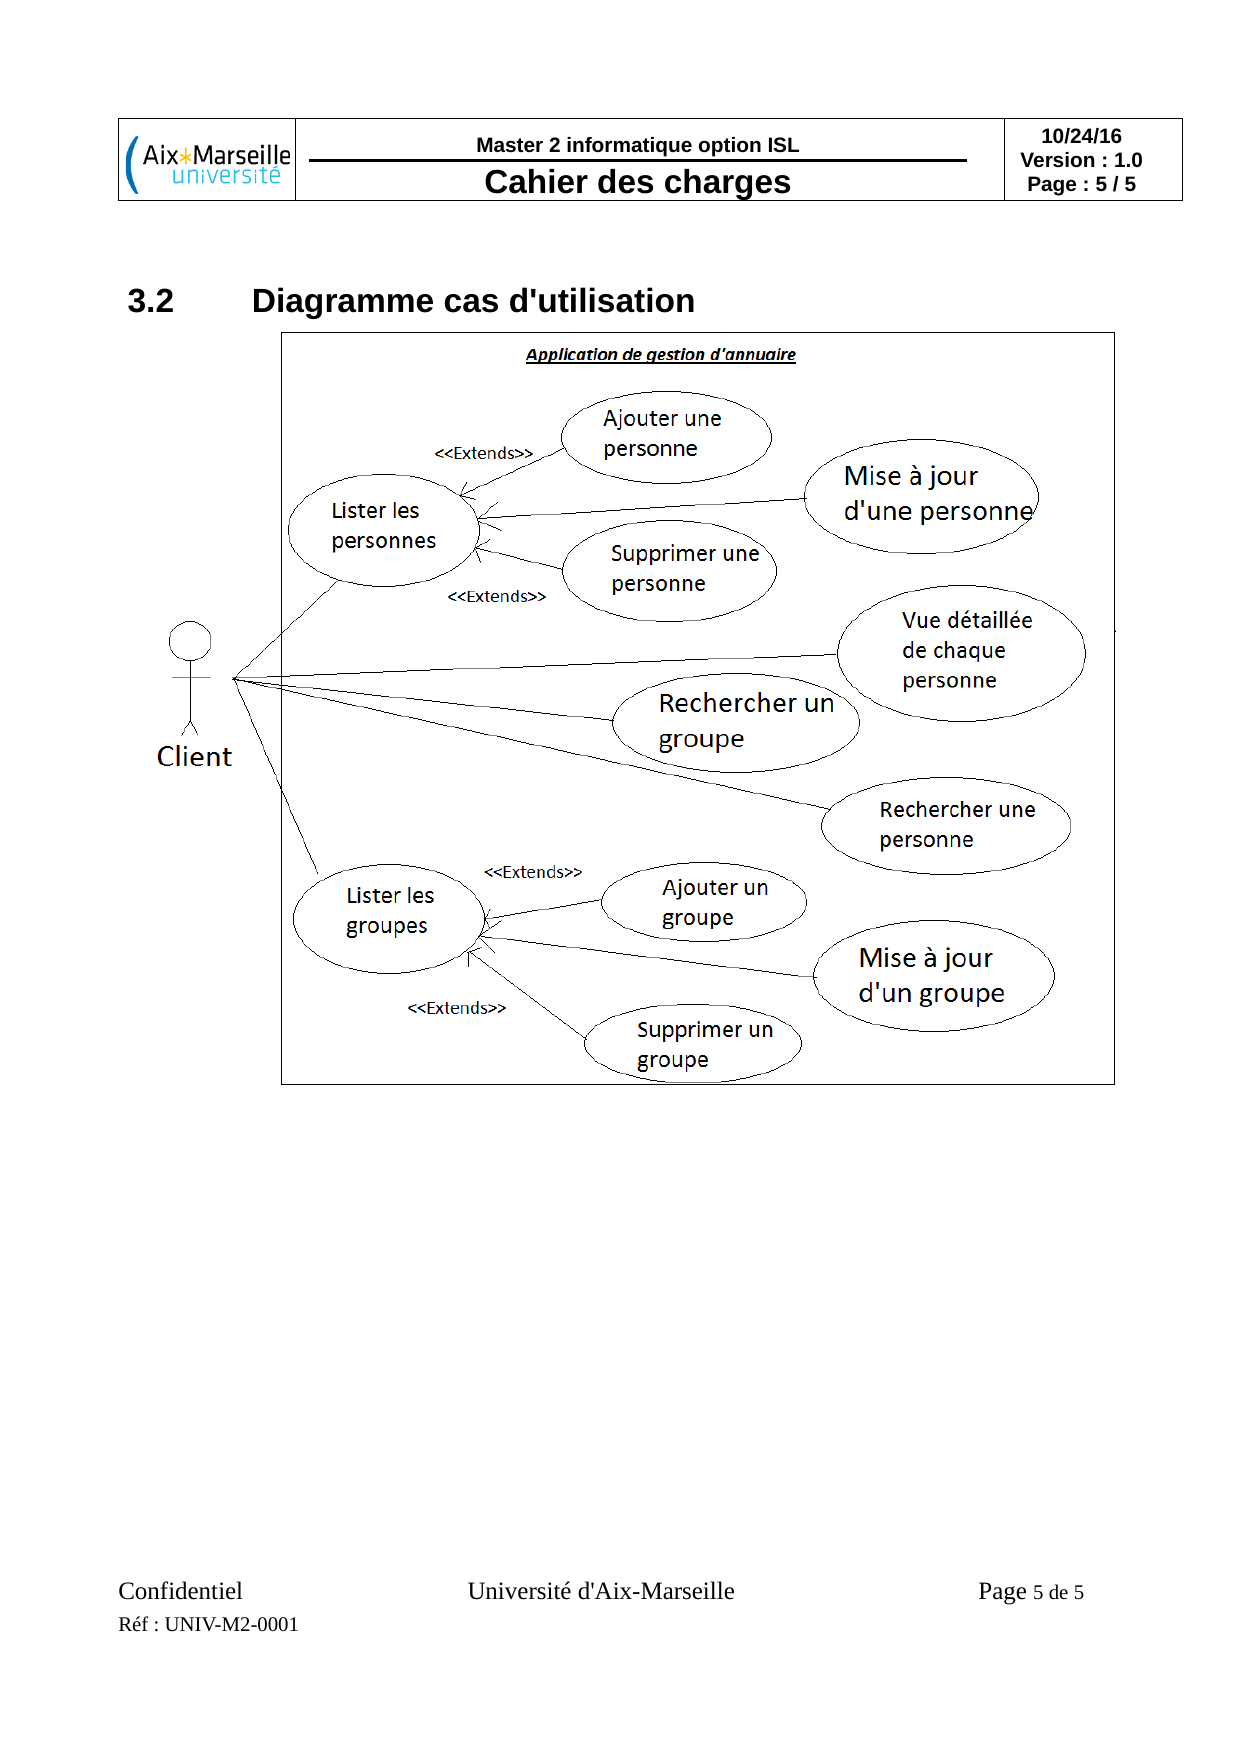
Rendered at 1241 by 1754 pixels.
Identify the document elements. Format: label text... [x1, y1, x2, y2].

picture [125, 136, 290, 194]
picture [118, 331, 1123, 1102]
subtitle Diagramme cas d'utilisation [118, 280, 1122, 319]
